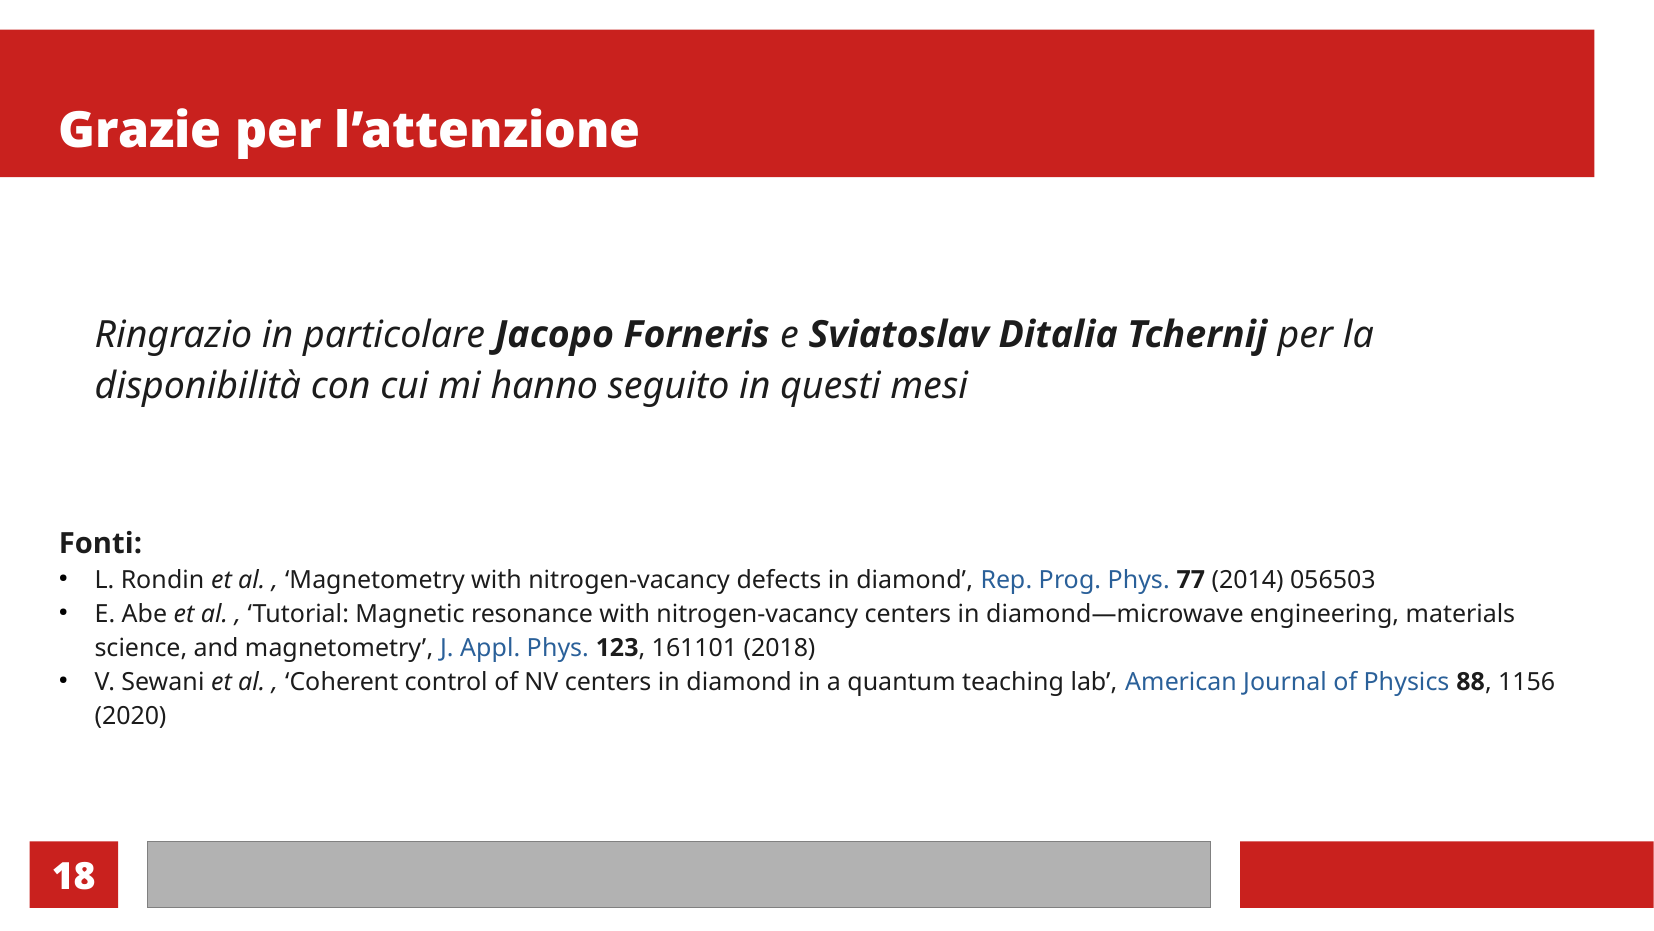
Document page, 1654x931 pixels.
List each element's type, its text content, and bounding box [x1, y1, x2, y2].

list Fonti: L. Rondin et al. , ‘Magnetometry with nitrogen-vacancy defects in diamond’, Rep. Prog. Phys. 77 (2014) 056503 E. Abe et al. , ‘Tutorial: Magnetic resonance with nitrogen-vacancy centers in diamond—microwave engineering, materials science, and magnetometry’, J. Appl. Phys. 123, 161101 (2018) V. Sewani et al. , ‘Coherent control of NV centers in diamond in a quantum teaching lab’, American Journal of Physics 88, 1156 (2020) [59, 522, 1565, 797]
title Grazie per l’attenzione [59, 44, 1595, 163]
list Ringrazio in particolare Jacopo Forneris e Sviatoslav Ditalia Tchernij per la disponibilità con cui mi hanno seguito in questi mesi [59, 221, 1565, 497]
